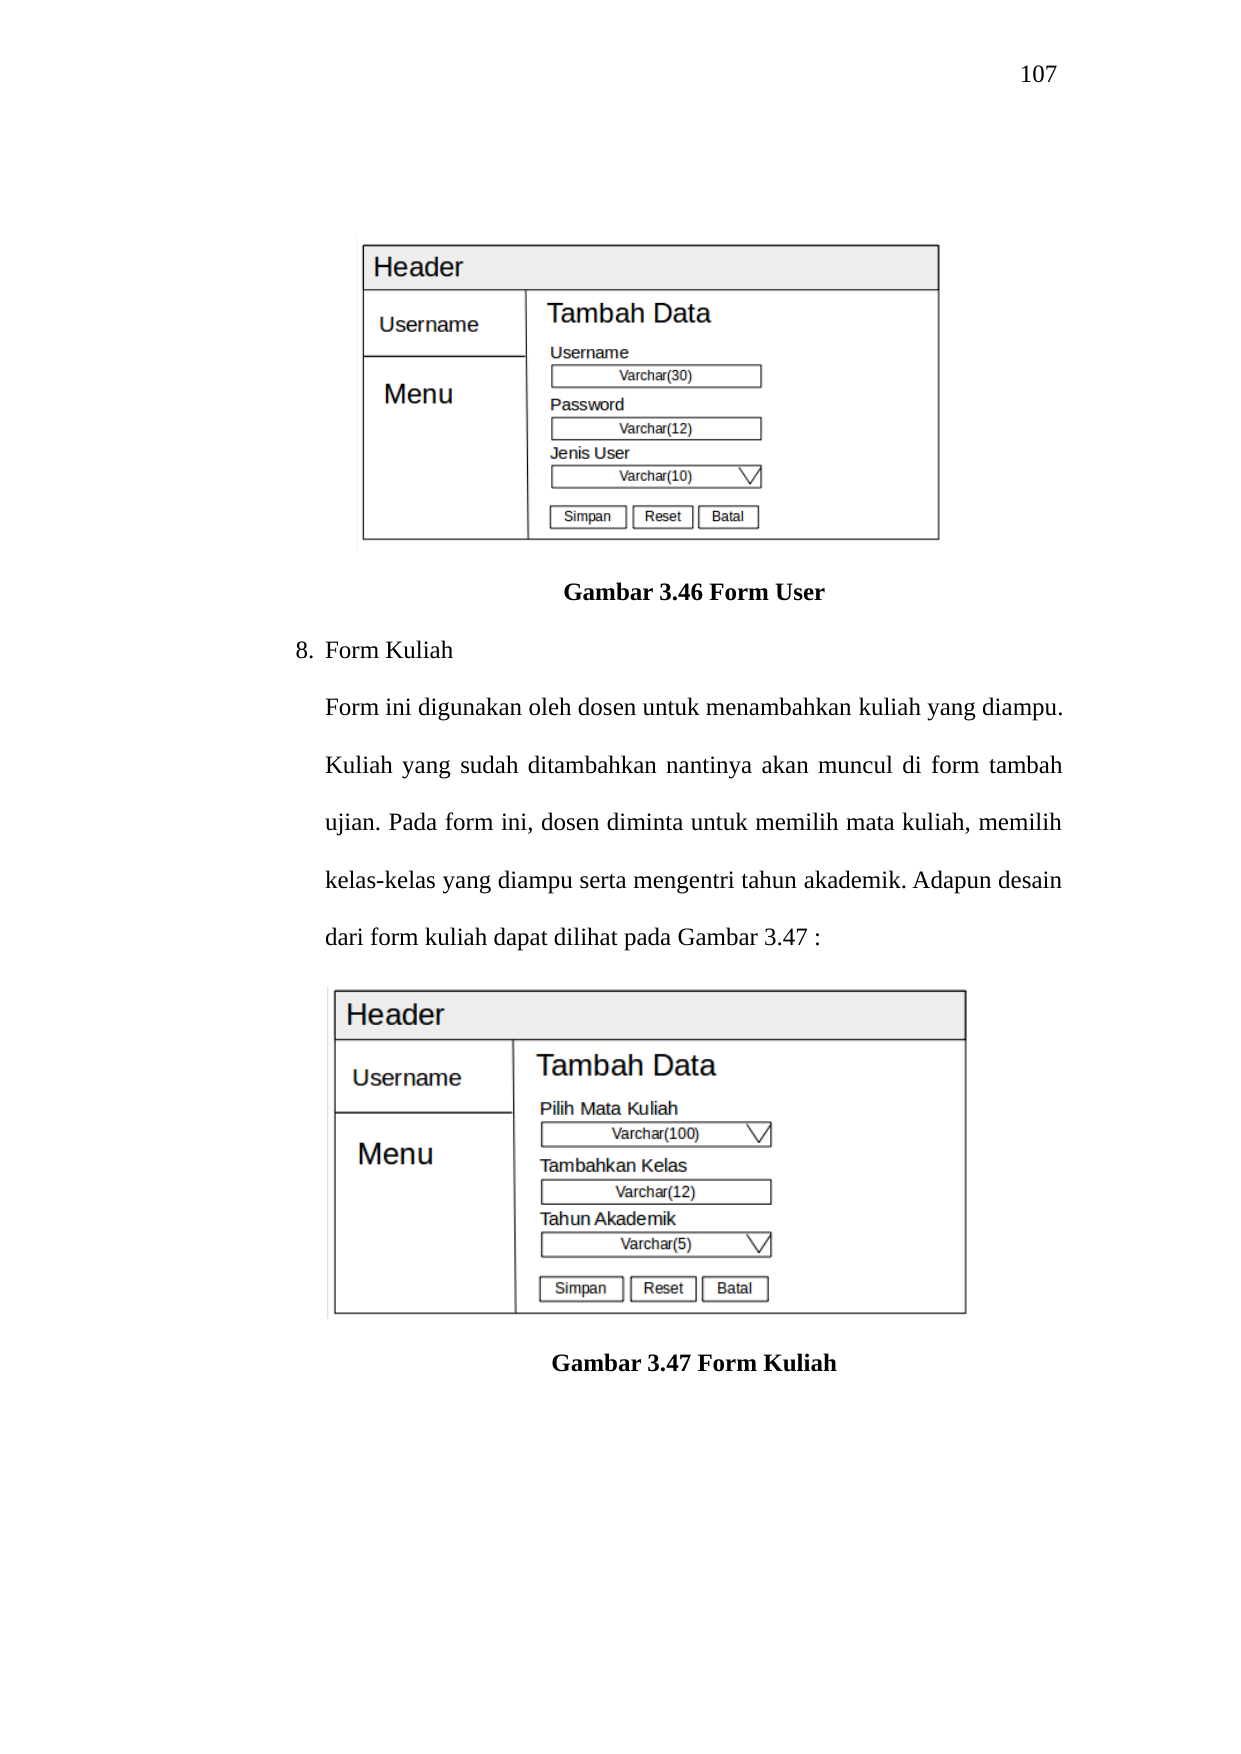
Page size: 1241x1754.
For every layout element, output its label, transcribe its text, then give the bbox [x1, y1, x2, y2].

list Gambar 3.46 Form User [295, 549, 1063, 606]
picture [327, 987, 973, 1319]
picture [356, 236, 943, 549]
list Form ini digunakan oleh dosen untuk menambahkan kuliah yang diampu. Kuliah yang sudah ditambahkan nantinya akan muncul di form tambah ujian. Pada form ini, dosen diminta untuk memilih mata kuliah, memilih kelas-kelas yang diampu serta mengentri tahun akademik. Adapun desain dari form kuliah dapat dilihat pada Gambar 3.47 : [295, 692, 1063, 951]
list Gambar 3.47 Form Kuliah [295, 1319, 1063, 1377]
list Form Kuliah [295, 635, 1063, 664]
